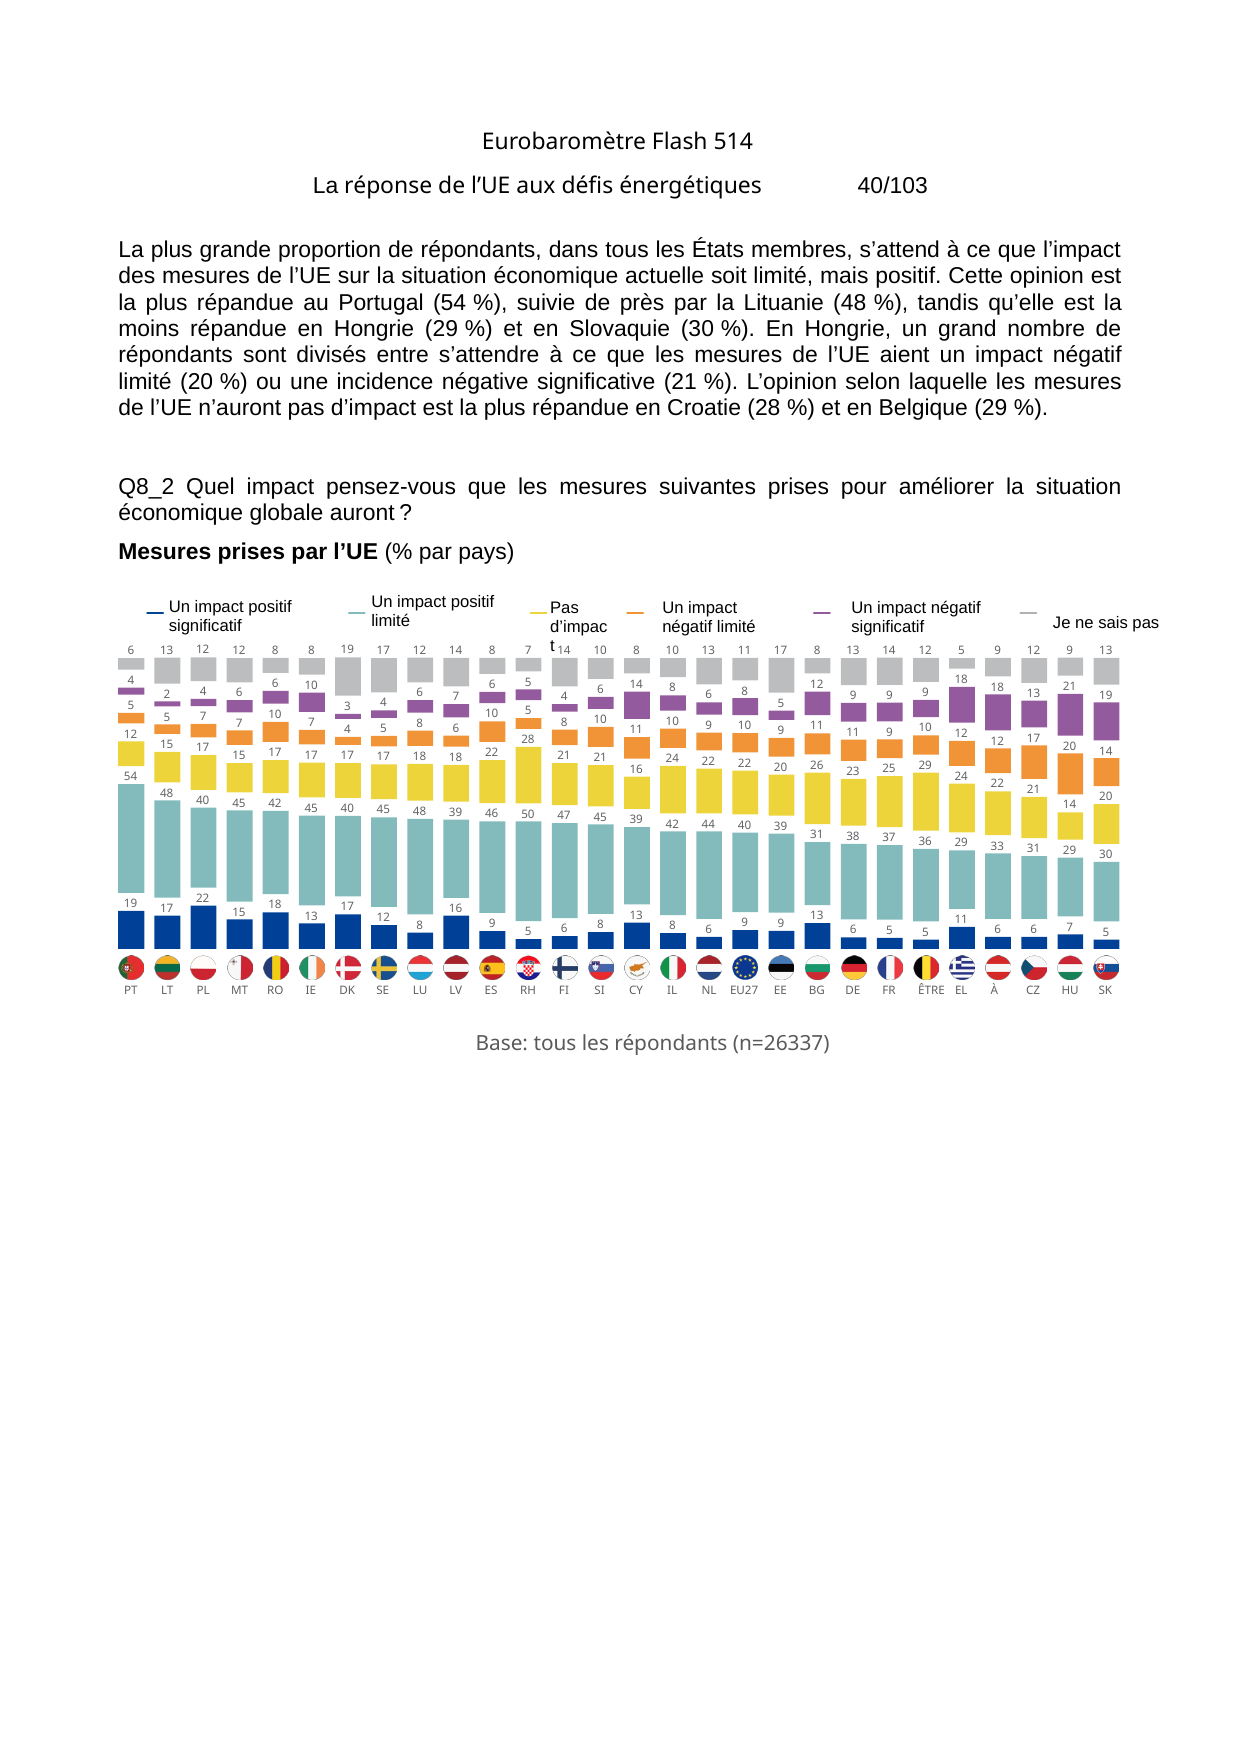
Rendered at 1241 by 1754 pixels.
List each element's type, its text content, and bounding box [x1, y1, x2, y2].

picture [299, 955, 325, 980]
picture [805, 955, 830, 980]
picture [1057, 955, 1083, 980]
picture [227, 955, 253, 980]
picture [949, 955, 975, 980]
picture [985, 955, 1011, 980]
picture [696, 955, 722, 980]
picture [1021, 955, 1047, 980]
picture [732, 955, 758, 980]
picture [263, 955, 289, 980]
picture [190, 955, 216, 980]
picture [877, 955, 903, 980]
picture [913, 955, 939, 980]
picture [443, 955, 469, 980]
text Q8_2 Quel impact pensez-vous que les mesures suivantes prises pour améliorer la situation économique globale auront ? [118, 473, 1122, 525]
text Mesures prises par l’UE (% par pays) [118, 538, 1122, 564]
picture [624, 955, 650, 980]
picture [335, 955, 361, 980]
picture [552, 955, 578, 980]
picture [660, 955, 686, 980]
picture [371, 955, 397, 980]
picture [516, 955, 541, 980]
picture [768, 955, 794, 980]
text La plus grande proportion de répondants, dans tous les États membres, s’attend à ce que l’impact des mesures de l’UE sur la situation économique actuelle soit limité, mais positif. Cette opinion est la plus répandue au Portugal (54 %), suivie de près par la Lituanie (48 %), tandis qu’elle est la moins répandue en Hongrie (29 %) et en Slovaquie (30 %). En Hongrie, un grand nombre de répondants sont divisés entre s’attendre à ce que les mesures de l’UE aient un impact négatif limité (20 %) ou une incidence négative significative (21 %). L’opinion selon laquelle les mesures de l’UE n’auront pas d’impact est la plus répandue en Croatie (28 %) et en Belgique (29 %). [118, 236, 1122, 420]
picture [407, 955, 433, 980]
picture [154, 955, 180, 980]
picture [841, 955, 867, 980]
picture [479, 955, 505, 980]
picture [118, 955, 144, 980]
picture [1093, 955, 1119, 980]
picture [588, 955, 614, 980]
